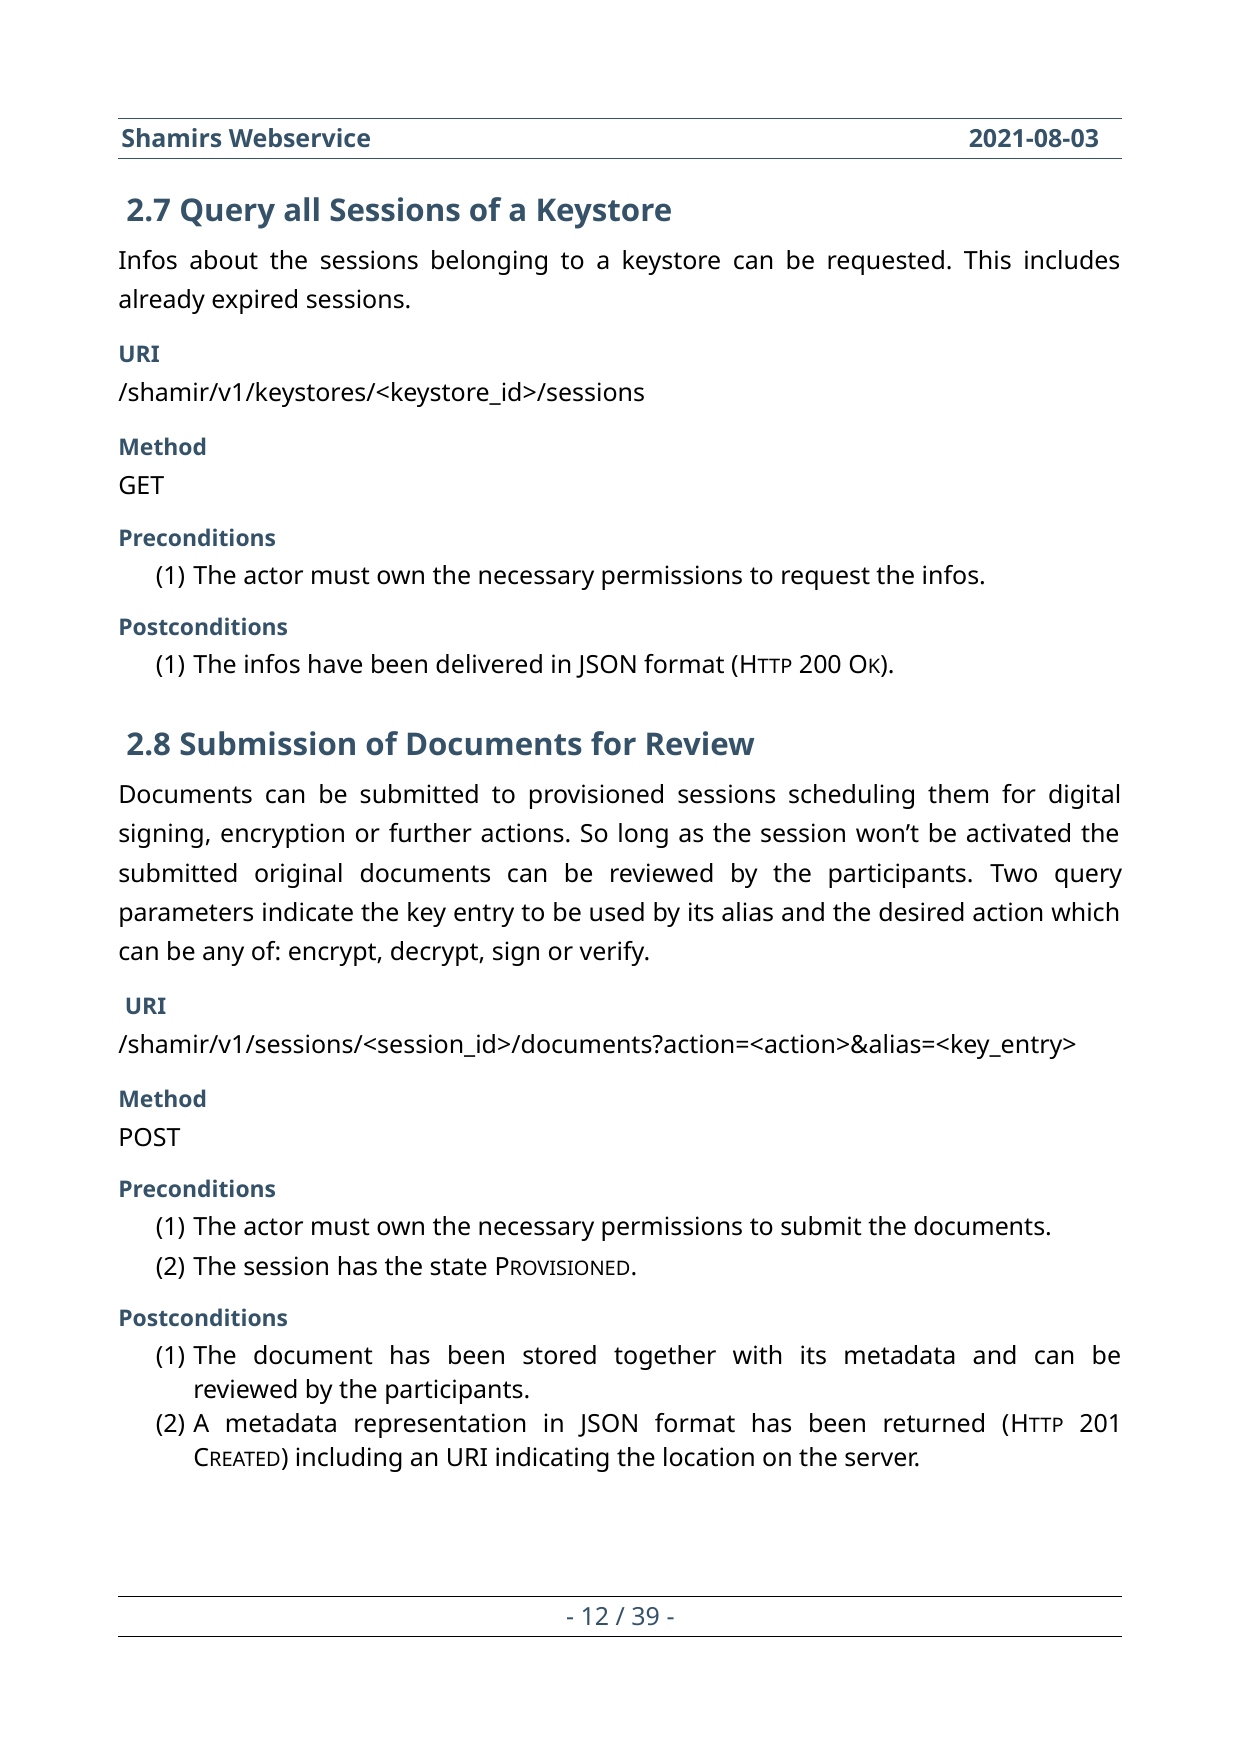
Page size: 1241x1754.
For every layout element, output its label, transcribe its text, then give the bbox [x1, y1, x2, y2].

text /shamir/v1/keystores/<keystore_id>/sessions [118, 375, 1122, 409]
text Documents can be submitted to provisioned sessions scheduling them for digital signing, encryption or further actions. So long as the session won’t be activated the submitted original documents can be reviewed by the participants. Two query parameters indicate the key entry to be used by its alias and the desired action which can be any of: encrypt, decrypt, sign or verify. [118, 777, 1122, 968]
list The actor must own the necessary permissions to request the infos. [156, 557, 1122, 592]
text Preconditions [118, 522, 1122, 553]
list The session has the state Provisioned. [156, 1248, 1122, 1282]
text POST [118, 1119, 1122, 1153]
subtitle Submission of Documents for Review [118, 722, 1122, 764]
text URI [118, 987, 1122, 1021]
text Method [118, 429, 1122, 463]
subtitle Query all Sessions of a Keystore [118, 188, 1122, 230]
list The infos have been delivered in JSON format (Http 200 Ok). [156, 647, 1122, 681]
list A metadata representation in JSON format has been returned (Http 201 Created) including an URI indicating the location on the server. [156, 1406, 1122, 1474]
list The actor must own the necessary permissions to submit the documents. [156, 1209, 1122, 1243]
text Preconditions [118, 1173, 1122, 1204]
text Method [118, 1080, 1122, 1114]
text GET [118, 468, 1122, 502]
text Postconditions [118, 611, 1122, 642]
text Infos about the sessions belonging to a keystore can be requested. This includes already expired sessions. [118, 243, 1122, 316]
list The document has been stored together with its metadata and can be reviewed by the participants. [156, 1338, 1122, 1406]
text /shamir/v1/sessions/<session_id>/documents?action=<action>&alias=<key_entry> [118, 1026, 1122, 1061]
text URI [118, 336, 1122, 370]
text Postconditions [118, 1302, 1122, 1333]
